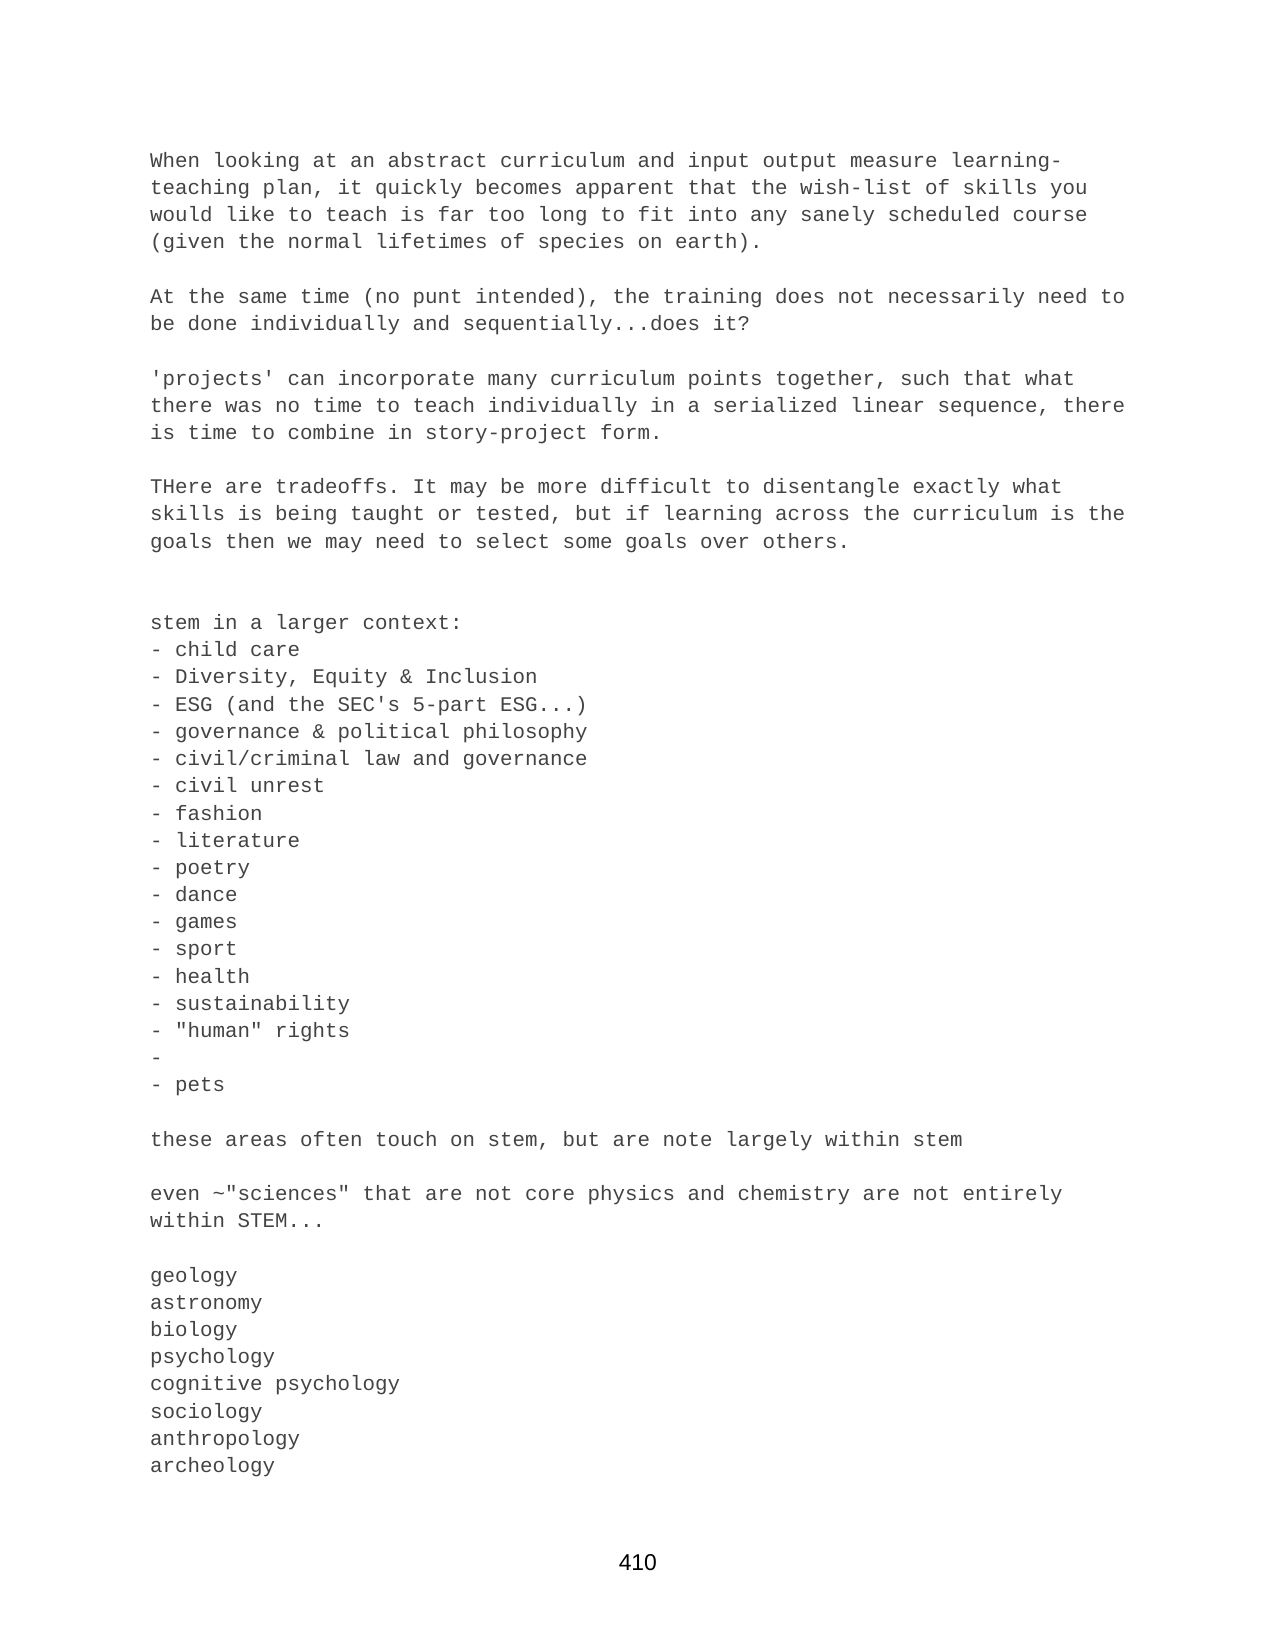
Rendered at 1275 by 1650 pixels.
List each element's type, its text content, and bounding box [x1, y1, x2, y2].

text 'projects' can incorporate many curriculum points together, such that what there was no time to teach individually in a serialized linear sequence, there is time to combine in story-project form. [150, 367, 1125, 446]
text - civil/criminal law and governance [150, 748, 1125, 772]
text stem in a larger context: [150, 612, 1125, 636]
text - "human" rights [150, 1020, 1125, 1044]
text - dance [150, 884, 1125, 908]
text these areas often touch on stem, but are note largely within stem [150, 1129, 1125, 1152]
text - Diversity, Equity & Inclusion [150, 667, 1125, 690]
text - literature [150, 830, 1125, 853]
text - child care [150, 639, 1125, 663]
text biology [150, 1319, 1125, 1343]
text - [150, 1047, 1125, 1071]
text psychology [150, 1346, 1125, 1370]
text even ~"sciences" that are not core physics and chemistry are not entirely within STEM... [150, 1183, 1125, 1234]
text - sport [150, 938, 1125, 962]
text - sustainability [150, 993, 1125, 1016]
text geology [150, 1265, 1125, 1288]
text cognitive psychology [150, 1373, 1125, 1397]
text When looking at an abstract curriculum and input output measure learning-teaching plan, it quickly becomes apparent that the wish-list of skills you would like to teach is far too long to fit into any sanely scheduled course (given the normal lifetimes of species on earth). [150, 150, 1125, 255]
text astronomy [150, 1292, 1125, 1316]
text - governance & political philosophy [150, 721, 1125, 744]
text - games [150, 911, 1125, 935]
text anthropology [150, 1428, 1125, 1451]
text - poetry [150, 857, 1125, 881]
text sociology [150, 1401, 1125, 1424]
text - ESG (and the SEC's 5-part ESG...) [150, 694, 1125, 717]
text - health [150, 966, 1125, 989]
text - civil unrest [150, 775, 1125, 799]
text - fashion [150, 802, 1125, 826]
text - pets [150, 1074, 1125, 1098]
text THere are tradeoffs. It may be more difficult to disentangle exactly what skills is being taught or tested, but if learning across the curriculum is the goals then we may need to select some goals over others. [150, 476, 1125, 554]
text At the same time (no punt intended), the training does not necessarily need to be done individually and sequentially...does it? [150, 286, 1125, 337]
text archeology [150, 1455, 1125, 1479]
